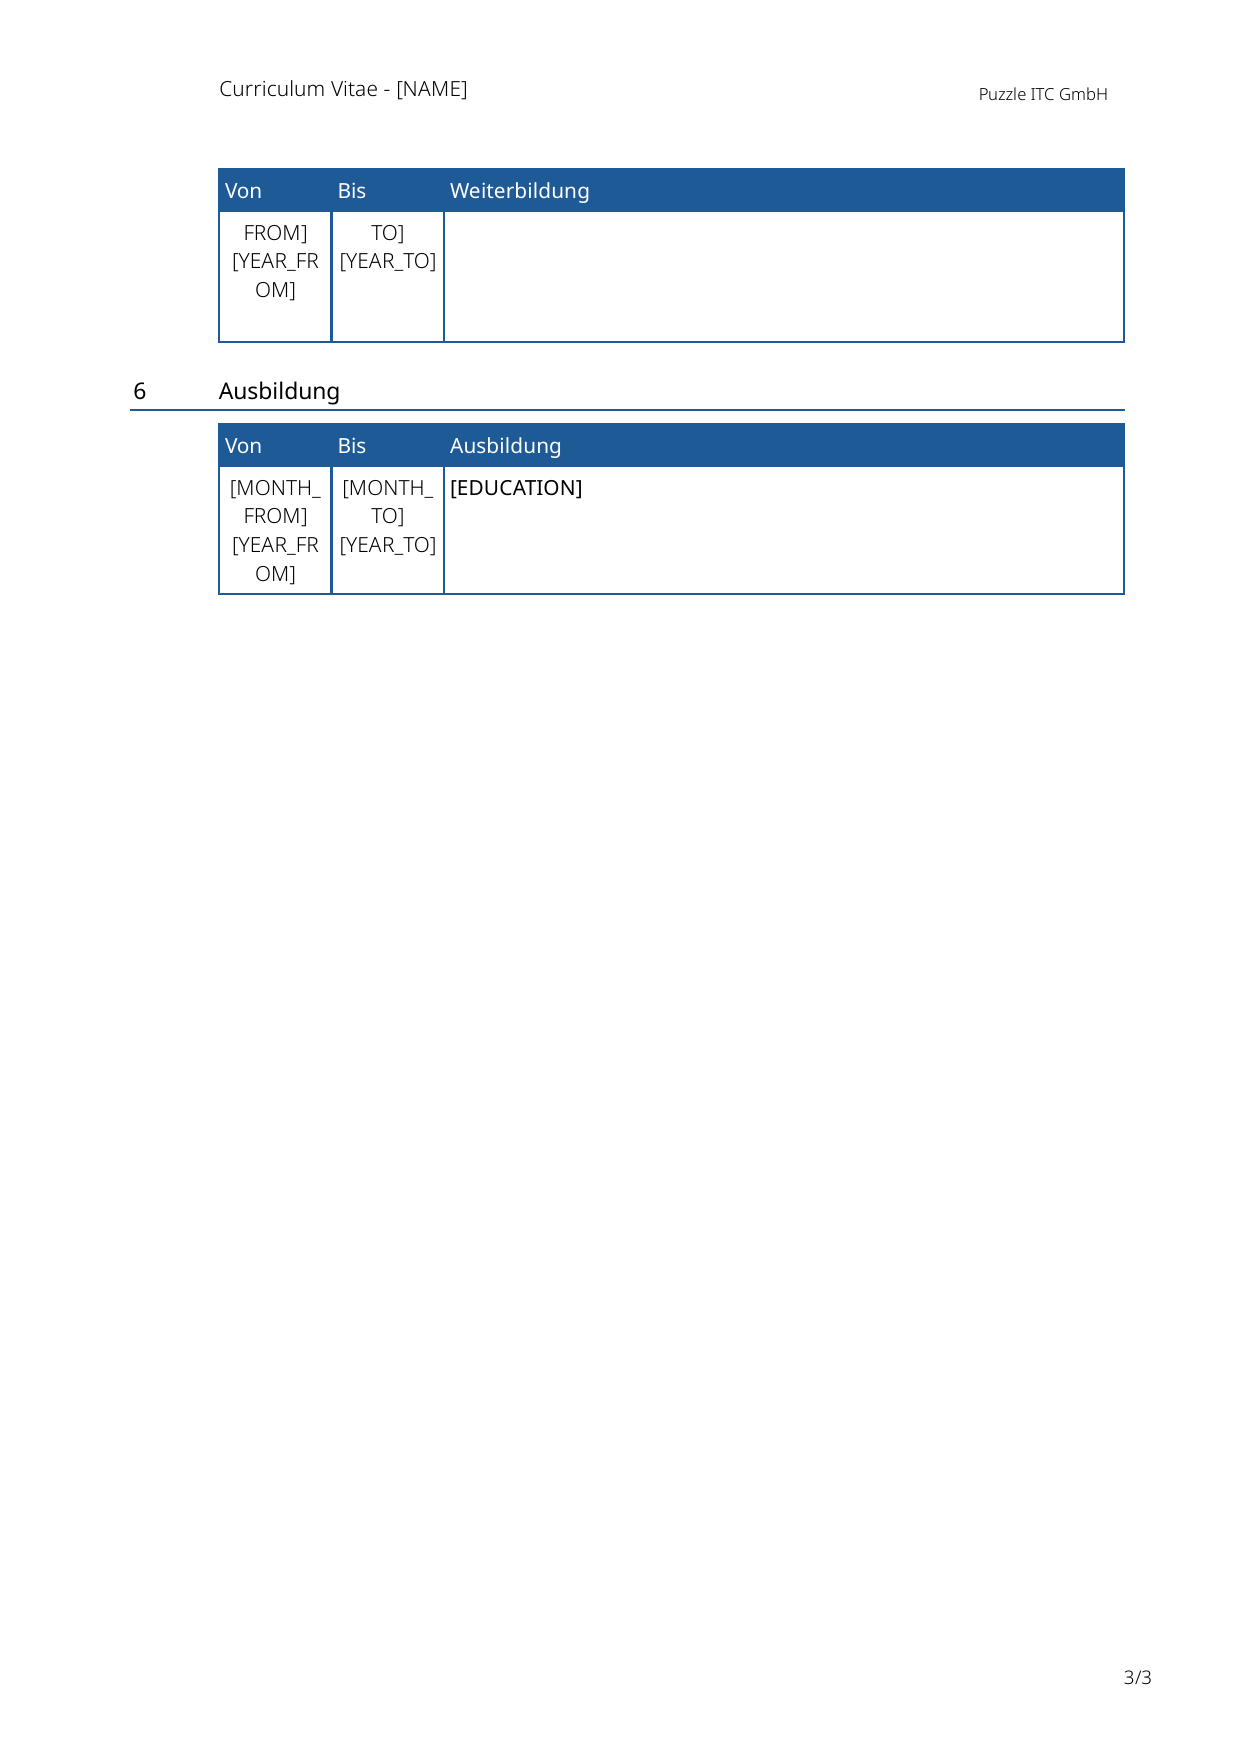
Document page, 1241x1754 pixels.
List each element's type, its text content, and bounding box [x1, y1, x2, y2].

table_header Ausbildung [445, 425, 1123, 465]
table_cell [MONTH_FROM][YEAR_FROM] [220, 467, 330, 593]
table_header Bis [333, 170, 443, 210]
table_header Von [220, 425, 330, 465]
table_cell [EDUCATION] [445, 467, 1123, 593]
table_header Von [220, 170, 330, 210]
table_header Bis [333, 425, 443, 465]
table_header Weiterbildung [445, 170, 1123, 210]
subtitle Ausbildung [130, 372, 1125, 409]
table_cell FROM][YEAR_FROM] [220, 212, 330, 341]
table_cell TO][YEAR_TO] [333, 212, 443, 341]
table_cell [445, 212, 1123, 341]
table_cell [MONTH_TO][YEAR_TO] [333, 467, 443, 593]
